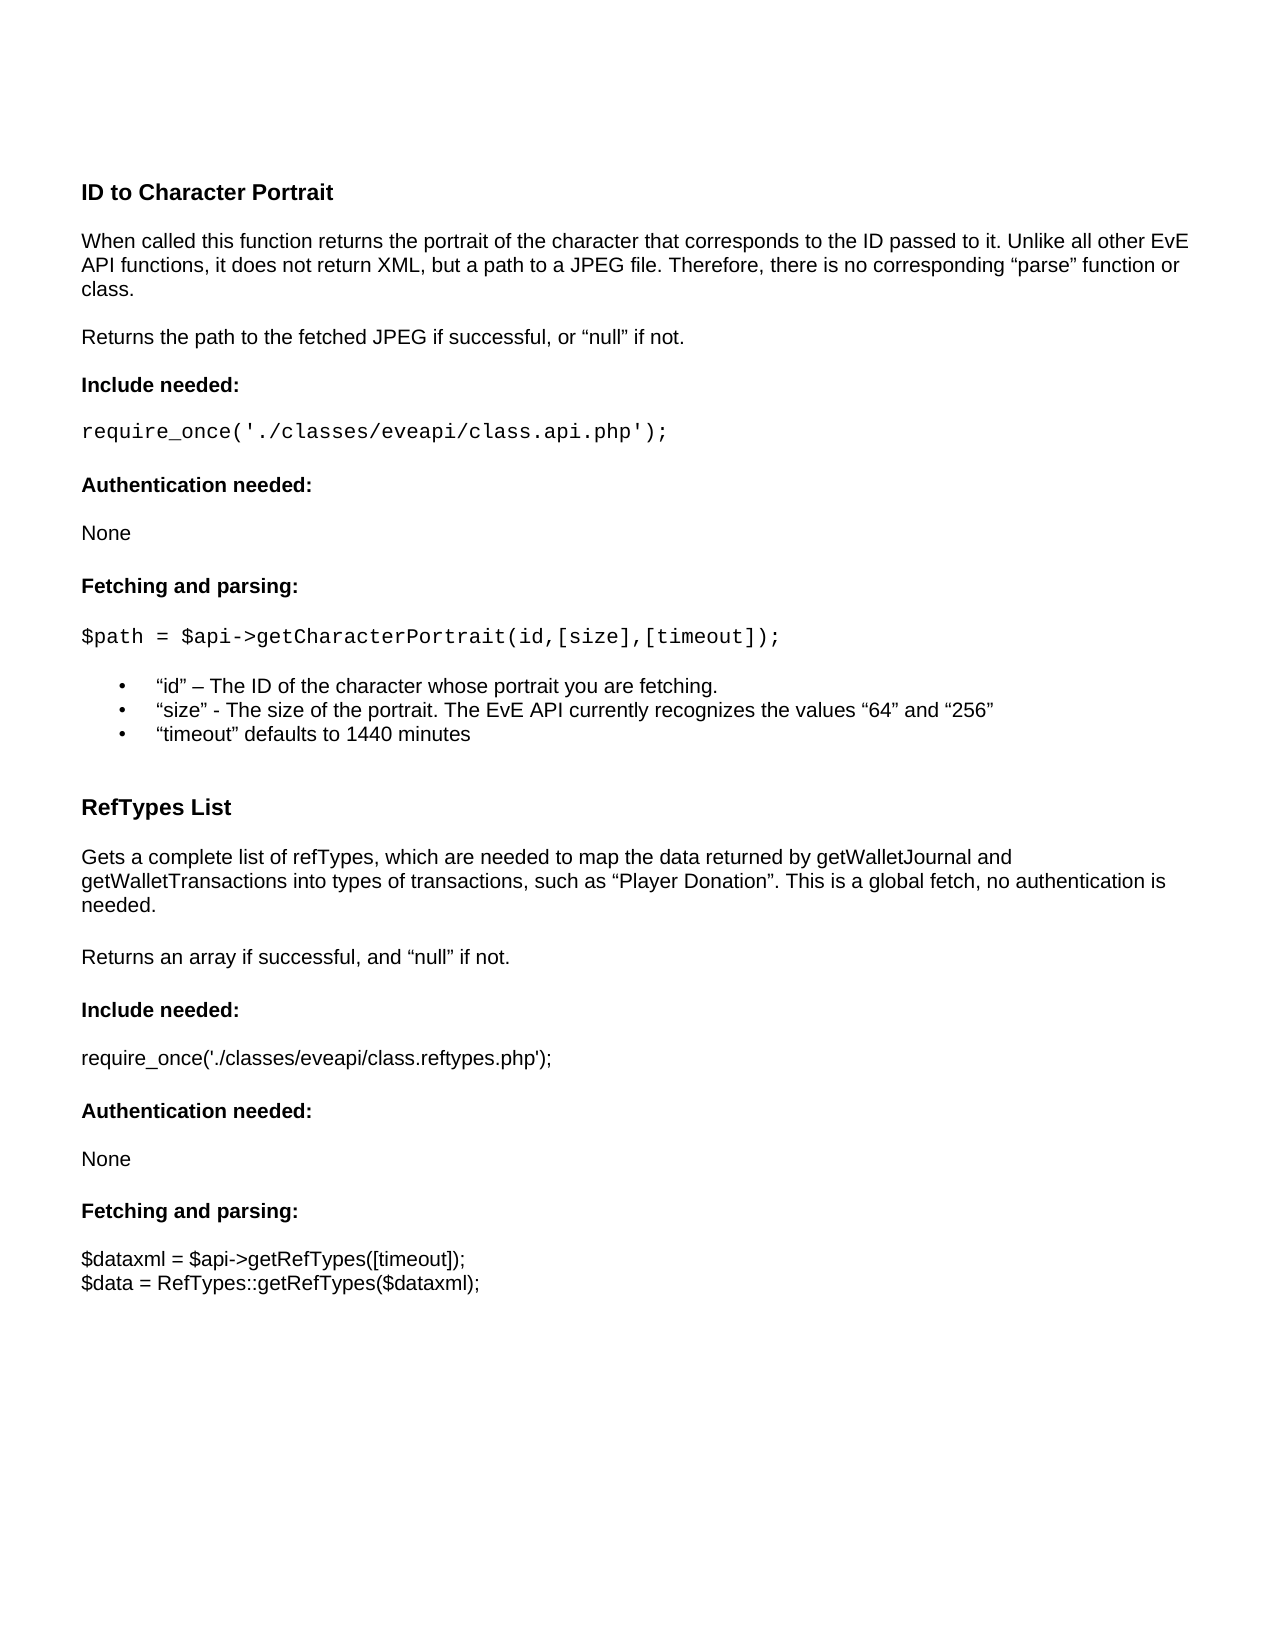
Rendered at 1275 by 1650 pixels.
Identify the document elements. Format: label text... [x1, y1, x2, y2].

text RefTypes List [81, 794, 1198, 821]
text None [81, 521, 1198, 545]
text require_once('./classes/eveapi/class.reftypes.php'); [81, 1046, 1198, 1070]
text ID to Character Portrait [81, 179, 1198, 205]
text Fetching and parsing: [81, 574, 1198, 598]
text Gets a complete list of refTypes, which are needed to map the data returned by getWalletJournal and getWalletTransactions into types of transactions, such as “Player Donation”. This is a global fetch, no authentication is needed. [81, 844, 1198, 916]
text Returns the path to the fetched JPEG if successful, or “null” if not. [81, 325, 1198, 349]
text Include needed: [81, 998, 1198, 1022]
text Authentication needed: [81, 473, 1198, 497]
text $data = RefTypes::getRefTypes($dataxml); [81, 1271, 1198, 1295]
text Returns an array if successful, and “null” if not. [81, 945, 1198, 969]
text Authentication needed: [81, 1098, 1198, 1122]
list “id” – The ID of the character whose portrait you are fetching. [119, 674, 1198, 698]
text $path = $api->getCharacterPortrait(id,[size],[timeout]); [81, 626, 1198, 650]
list “size” - The size of the portrait. The EvE API currently recognizes the values “64” and “256” [119, 698, 1198, 722]
list “timeout” defaults to 1440 minutes [119, 722, 1198, 746]
text require_once('./classes/eveapi/class.api.php'); [81, 421, 1198, 444]
text Include needed: [81, 373, 1198, 397]
text $dataxml = $api->getRefTypes([timeout]); [81, 1247, 1198, 1271]
text When called this function returns the portrait of the character that corresponds to the ID passed to it. Unlike all other EvE API functions, it does not return XML, but a path to a JPEG file. Therefore, there is no corresponding “parse” function or class. [81, 229, 1198, 301]
text Fetching and parsing: [81, 1199, 1198, 1223]
text None [81, 1146, 1198, 1170]
